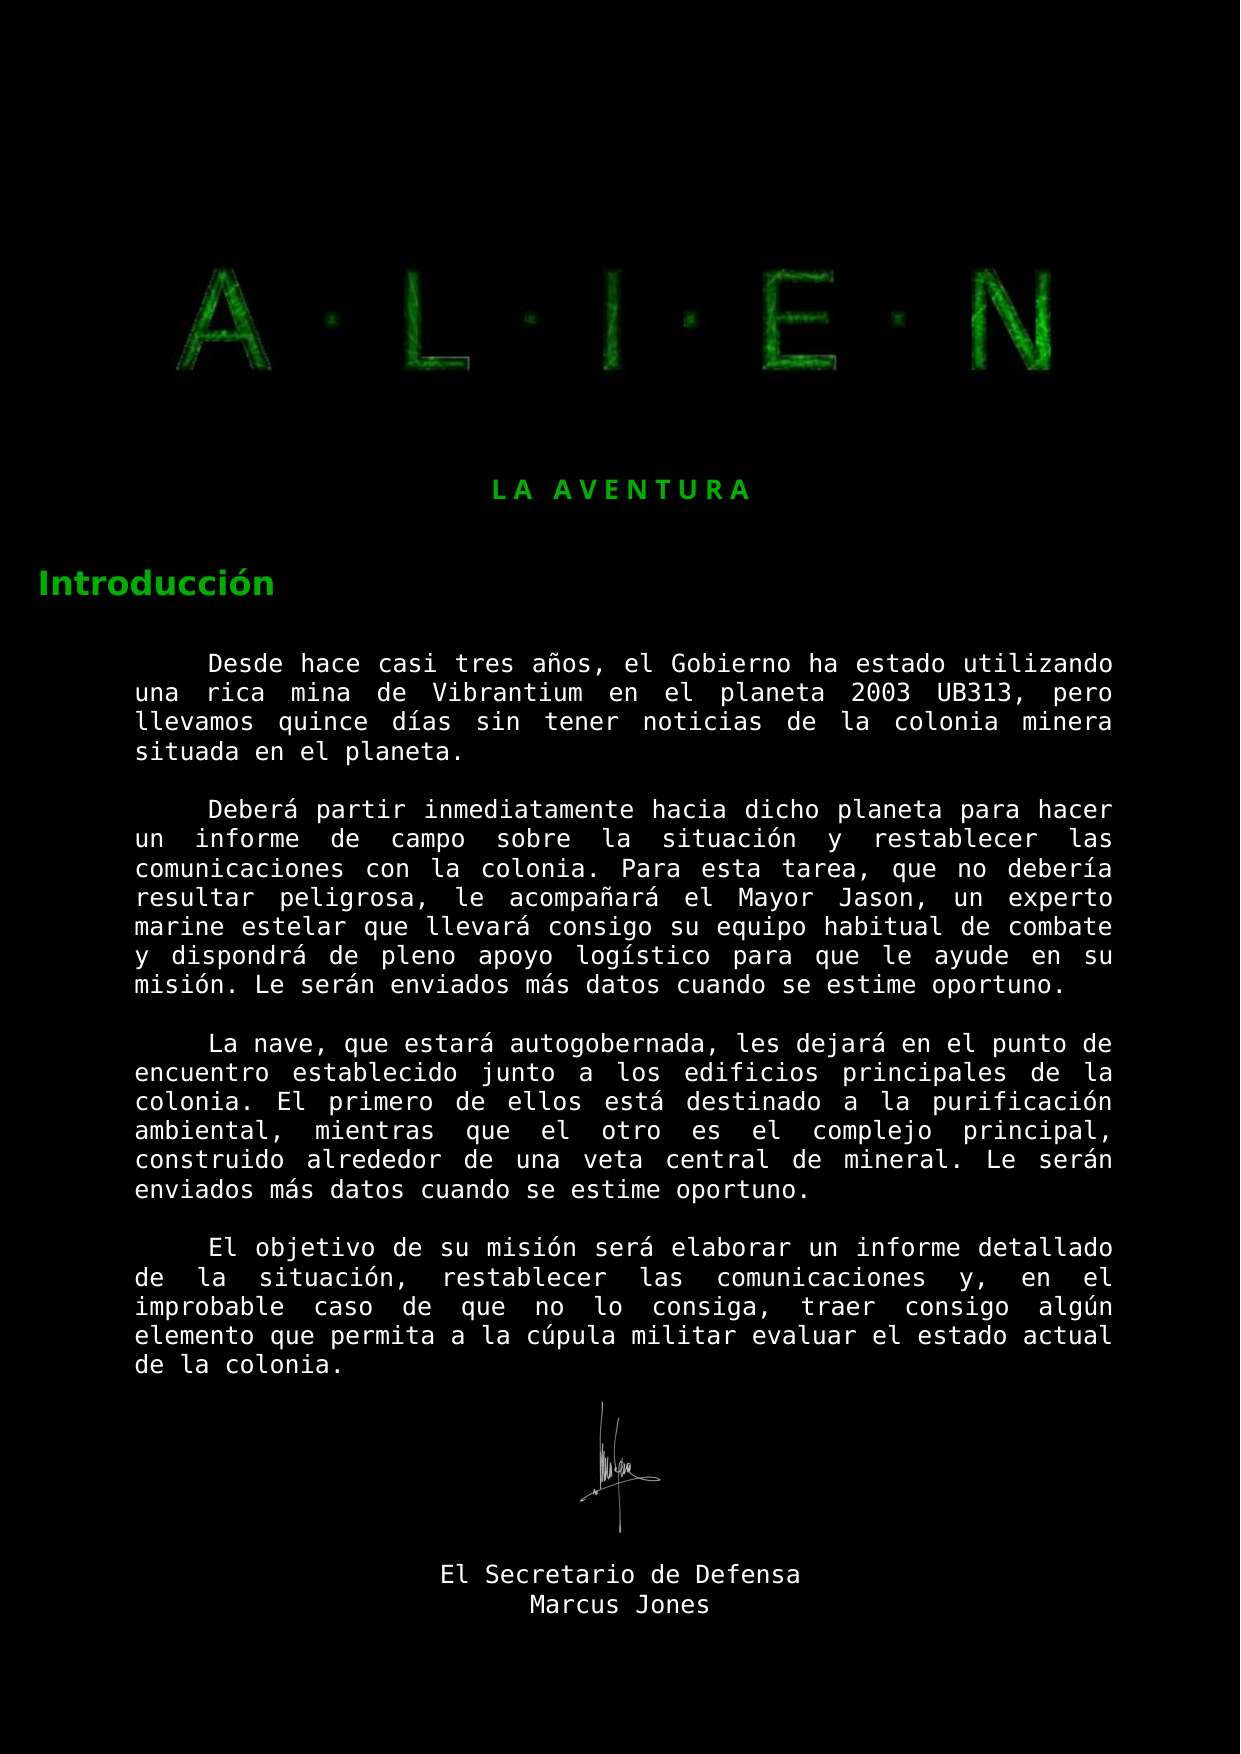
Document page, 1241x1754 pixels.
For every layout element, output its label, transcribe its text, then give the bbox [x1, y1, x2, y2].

text Marcus Jones [0, 1590, 1240, 1619]
picture [118, 147, 1123, 471]
text L A A V E N T U R A [0, 471, 1240, 507]
text El objetivo de su misión será elaborar un informe detallado de la situación, restablecer las comunicaciones y, en el improbable caso de que no lo consiga, traer consigo algún elemento que permita a la cúpula militar evaluar el estado actual de la colonia. [134, 1233, 1114, 1379]
text La nave, que estará autogobernada, les dejará en el punto de encuentro establecido junto a los edificios principales de la colonia. El primero de ellos está destinado a la purificación ambiental, mientras que el otro es el complejo principal, construido alrededor de una veta central de mineral. Le serán enviados más datos cuando se estime oportuno. [134, 1029, 1114, 1204]
text Desde hace casi tres años, el Gobierno ha estado utilizando una rica mina de Vibrantium en el planeta 2003 UB313, pero llevamos quince días sin tener noticias de la colonia minera situada en el planeta. [134, 647, 1114, 766]
text Deberá partir inmediatamente hacia dicho planeta para hacer un informe de campo sobre la situación y restablecer las comunicaciones con la colonia. Para esta tarea, que no debería resultar peligrosa, le acompañará el Mayor Jason, un experto marine estelar que llevará consigo su equipo habitual de combate y dispondrá de pleno apoyo logístico para que le ayude en su misión. Le serán enviados más datos cuando se estime oportuno. [134, 795, 1114, 999]
picture [576, 1397, 664, 1538]
text El Secretario de Defensa [0, 1561, 1240, 1590]
subtitle Introducción [0, 564, 1240, 603]
